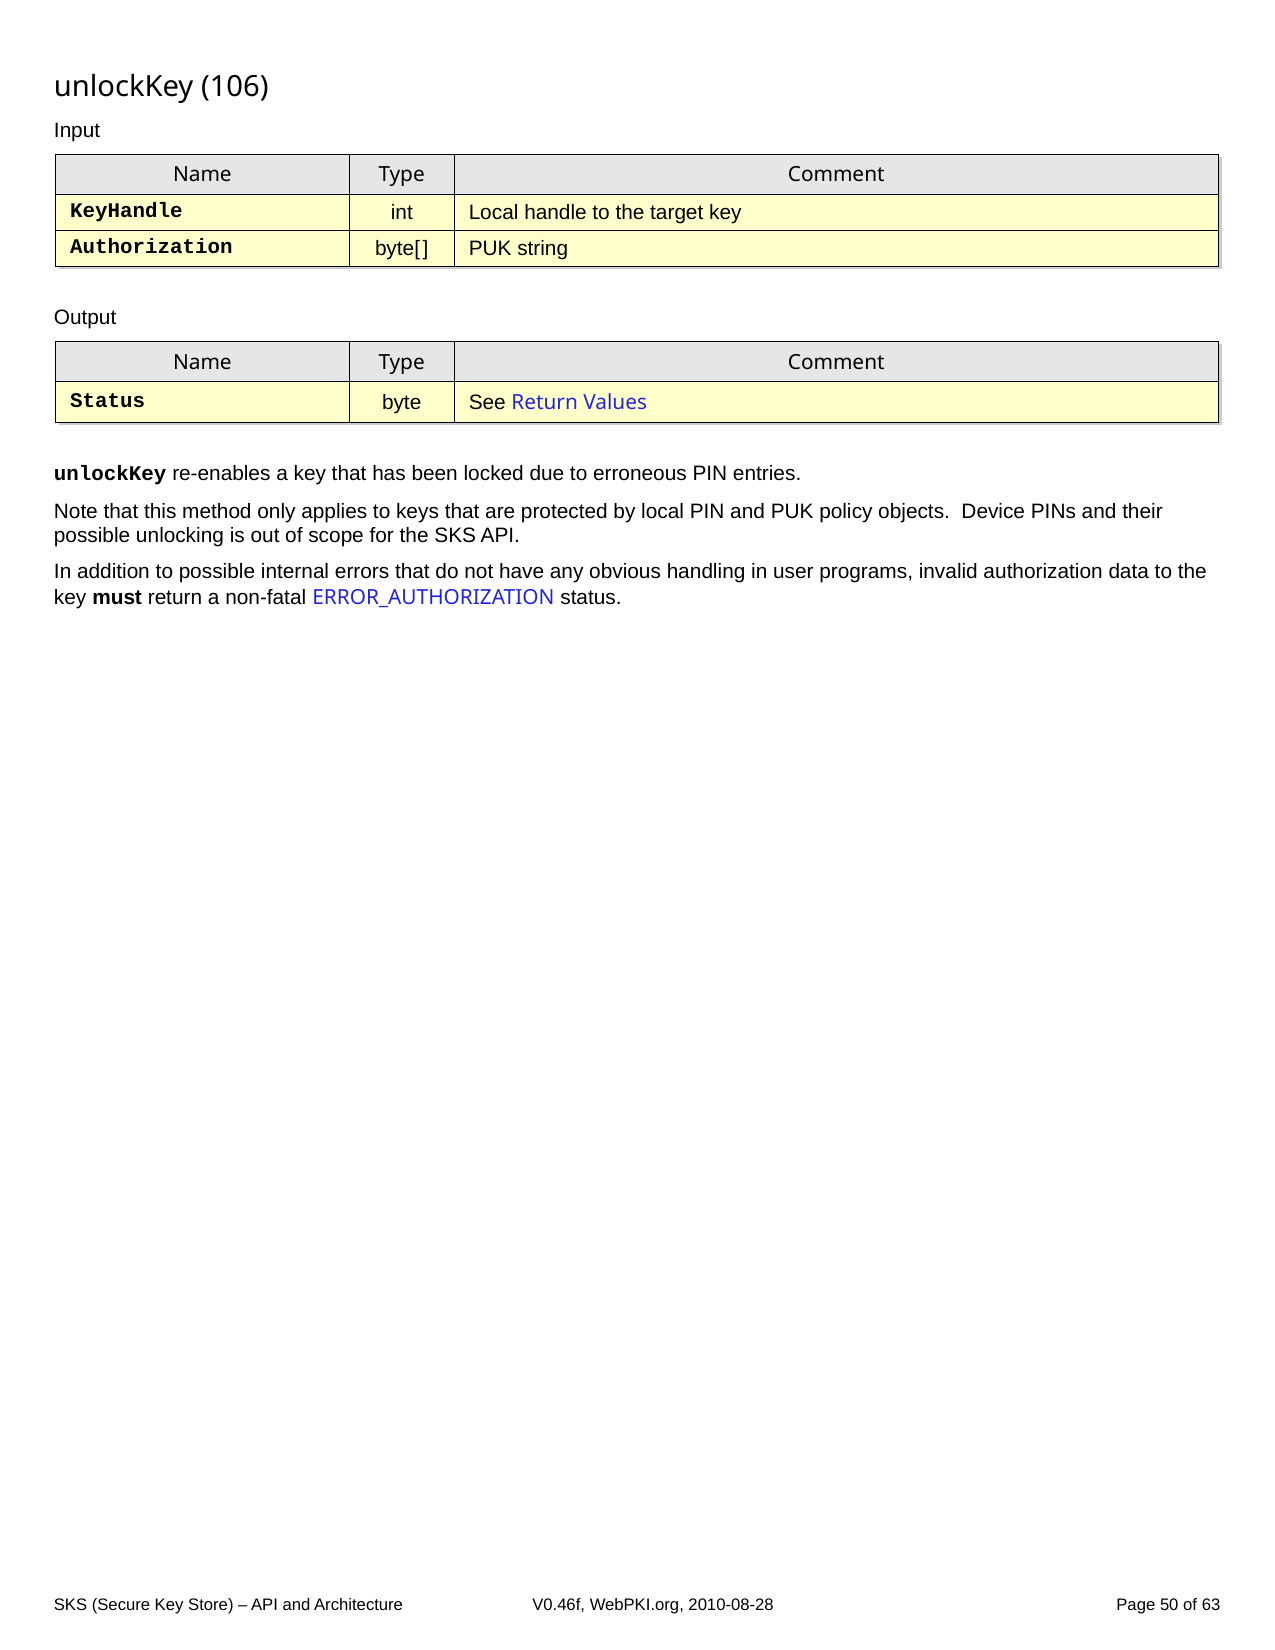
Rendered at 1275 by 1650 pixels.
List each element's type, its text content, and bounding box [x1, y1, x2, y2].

text Note that this method only applies to keys that are protected by local PIN and PUK policy objects. Device PINs and their possible unlocking is out of scope for the SKS API. [54, 499, 1221, 547]
text In addition to possible internal errors that do not have any obvious handling in user programs, invalid authorization data to the key must return a non-fatal ERROR_AUTHORIZATION status. [54, 558, 1221, 611]
text unlockKey re-enables a key that has been locked due to erroneous PIN entries. [54, 461, 1221, 487]
table_cell int [350, 195, 454, 230]
table_cell Local handle to the target key [455, 195, 1218, 230]
subtitle unlockKey (106) [54, 66, 1221, 105]
table_header Name [56, 155, 349, 194]
table_header Comment [455, 342, 1218, 381]
table_header Type [350, 155, 454, 194]
table_cell See Return Values [455, 382, 1218, 422]
table_header Name [56, 342, 349, 381]
table_cell Authorization [56, 231, 349, 266]
table_cell PUK string [455, 231, 1218, 266]
table_cell byte [350, 382, 454, 422]
table_cell byte⁮[ ] [350, 231, 454, 266]
text Input [54, 118, 1221, 142]
text Output [54, 305, 1221, 329]
table_cell Status [56, 382, 349, 422]
table_cell KeyHandle [56, 195, 349, 230]
table_header Comment [455, 155, 1218, 194]
table_header Type [350, 342, 454, 381]
